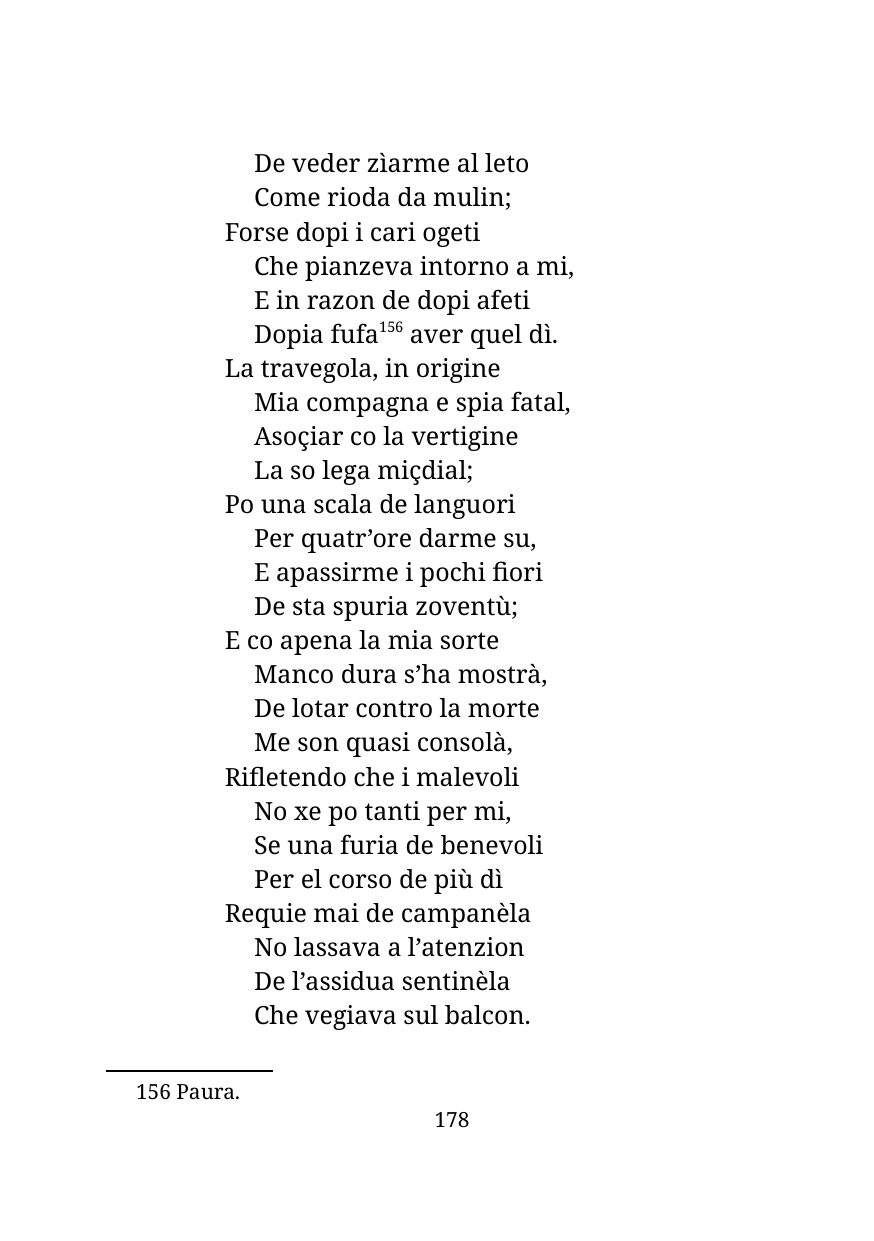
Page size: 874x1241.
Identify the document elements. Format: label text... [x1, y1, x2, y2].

text Paura. [106, 1077, 768, 1105]
text La travegola, in origine Mia compagna e spia fatal, Asoçiar co la vertigine La so lega miçdial; [224, 350, 768, 487]
text Po una scala de languori Per quatr’ore darme su, E apassirme i pochi fiori De sta spuria zoventù; [224, 487, 768, 623]
text Forse dopi i cari ogeti Che pianzeva intorno a mi, E in razon de dopi afeti Dopia fufa aver quel dì. [224, 214, 768, 350]
text E co apena la mia sorte Manco dura s’ha mostrà, De lotar contro la morte Me son quasi consolà, [224, 623, 768, 759]
text Rifletendo che i malevoli No xe po tanti per mi, Se una furia de benevoli Per el corso de più dì [224, 759, 768, 895]
text De veder zìarme al leto Come rioda da mulin; [224, 146, 768, 214]
text Requie mai de campanèla No lassava a l’atenzion De l’assidua sentinèla Che vegiava sul balcon. [224, 895, 768, 1032]
